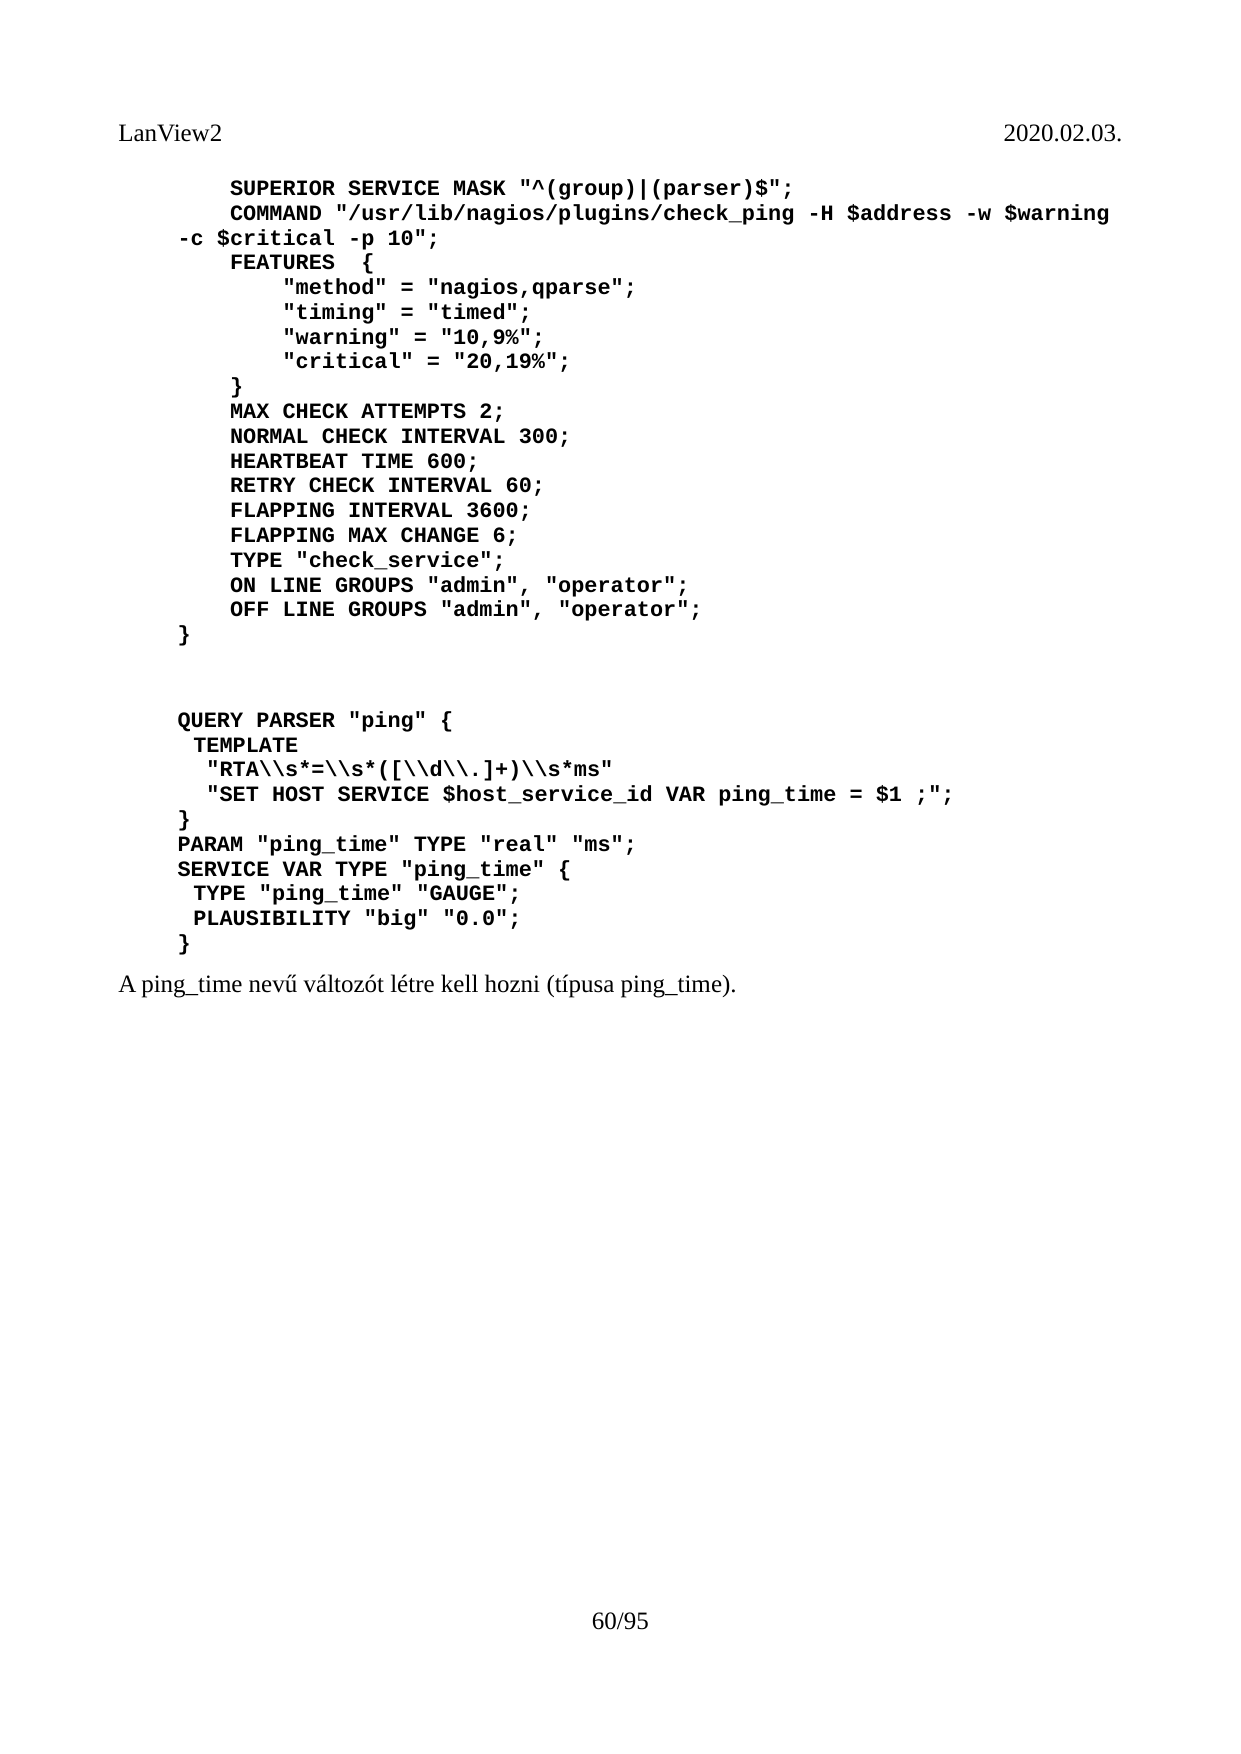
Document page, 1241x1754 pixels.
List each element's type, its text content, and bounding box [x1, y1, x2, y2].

text } [177, 808, 1122, 833]
text OFF LINE GROUPS "admin", "operator"; [177, 598, 1122, 623]
text "critical" = "20,19%"; [177, 351, 1122, 375]
text COMMAND "/usr/lib/nagios/plugins/check_ping -H $address -w $warning -c $critical -p 10"; [177, 202, 1122, 251]
text RETRY CHECK INTERVAL 60; [177, 474, 1122, 499]
text "timing" = "timed"; [177, 301, 1122, 326]
text FLAPPING INTERVAL 3600; [177, 499, 1122, 524]
text "warning" = "10,9%"; [177, 326, 1122, 351]
text TEMPLATE [177, 734, 1122, 758]
text SERVICE VAR TYPE "ping_time" { [177, 858, 1122, 882]
text HEARTBEAT TIME 600; [177, 450, 1122, 474]
text PARAM "ping_time" TYPE "real" "ms"; [177, 833, 1122, 858]
text MAX CHECK ATTEMPTS 2; [177, 400, 1122, 425]
text } [177, 932, 1122, 957]
text NORMAL CHECK INTERVAL 300; [177, 425, 1122, 450]
text FLAPPING MAX CHANGE 6; [177, 524, 1122, 549]
text "RTA\\s*=\\s*([\\d\\.]+)\\s*ms" "SET HOST SERVICE $host_service_id VAR ping_time = $1 ;"; [177, 758, 1122, 808]
text TYPE "check_service"; [177, 549, 1122, 574]
text PLAUSIBILITY "big" "0.0"; [177, 907, 1122, 932]
text FEATURES { [177, 251, 1122, 276]
text SUPERIOR SERVICE MASK "^(group)|(parser)$"; [177, 177, 1122, 202]
text "method" = "nagios,qparse"; [177, 276, 1122, 301]
text } [177, 375, 1122, 400]
text QUERY PARSER "ping" { [177, 709, 1122, 734]
text } [177, 623, 1122, 648]
text A ping_time nevű változót létre kell hozni (típusa ping_time). [118, 969, 1122, 997]
text ON LINE GROUPS "admin", "operator"; [177, 574, 1122, 598]
text TYPE "ping_time" "GAUGE"; [177, 882, 1122, 907]
